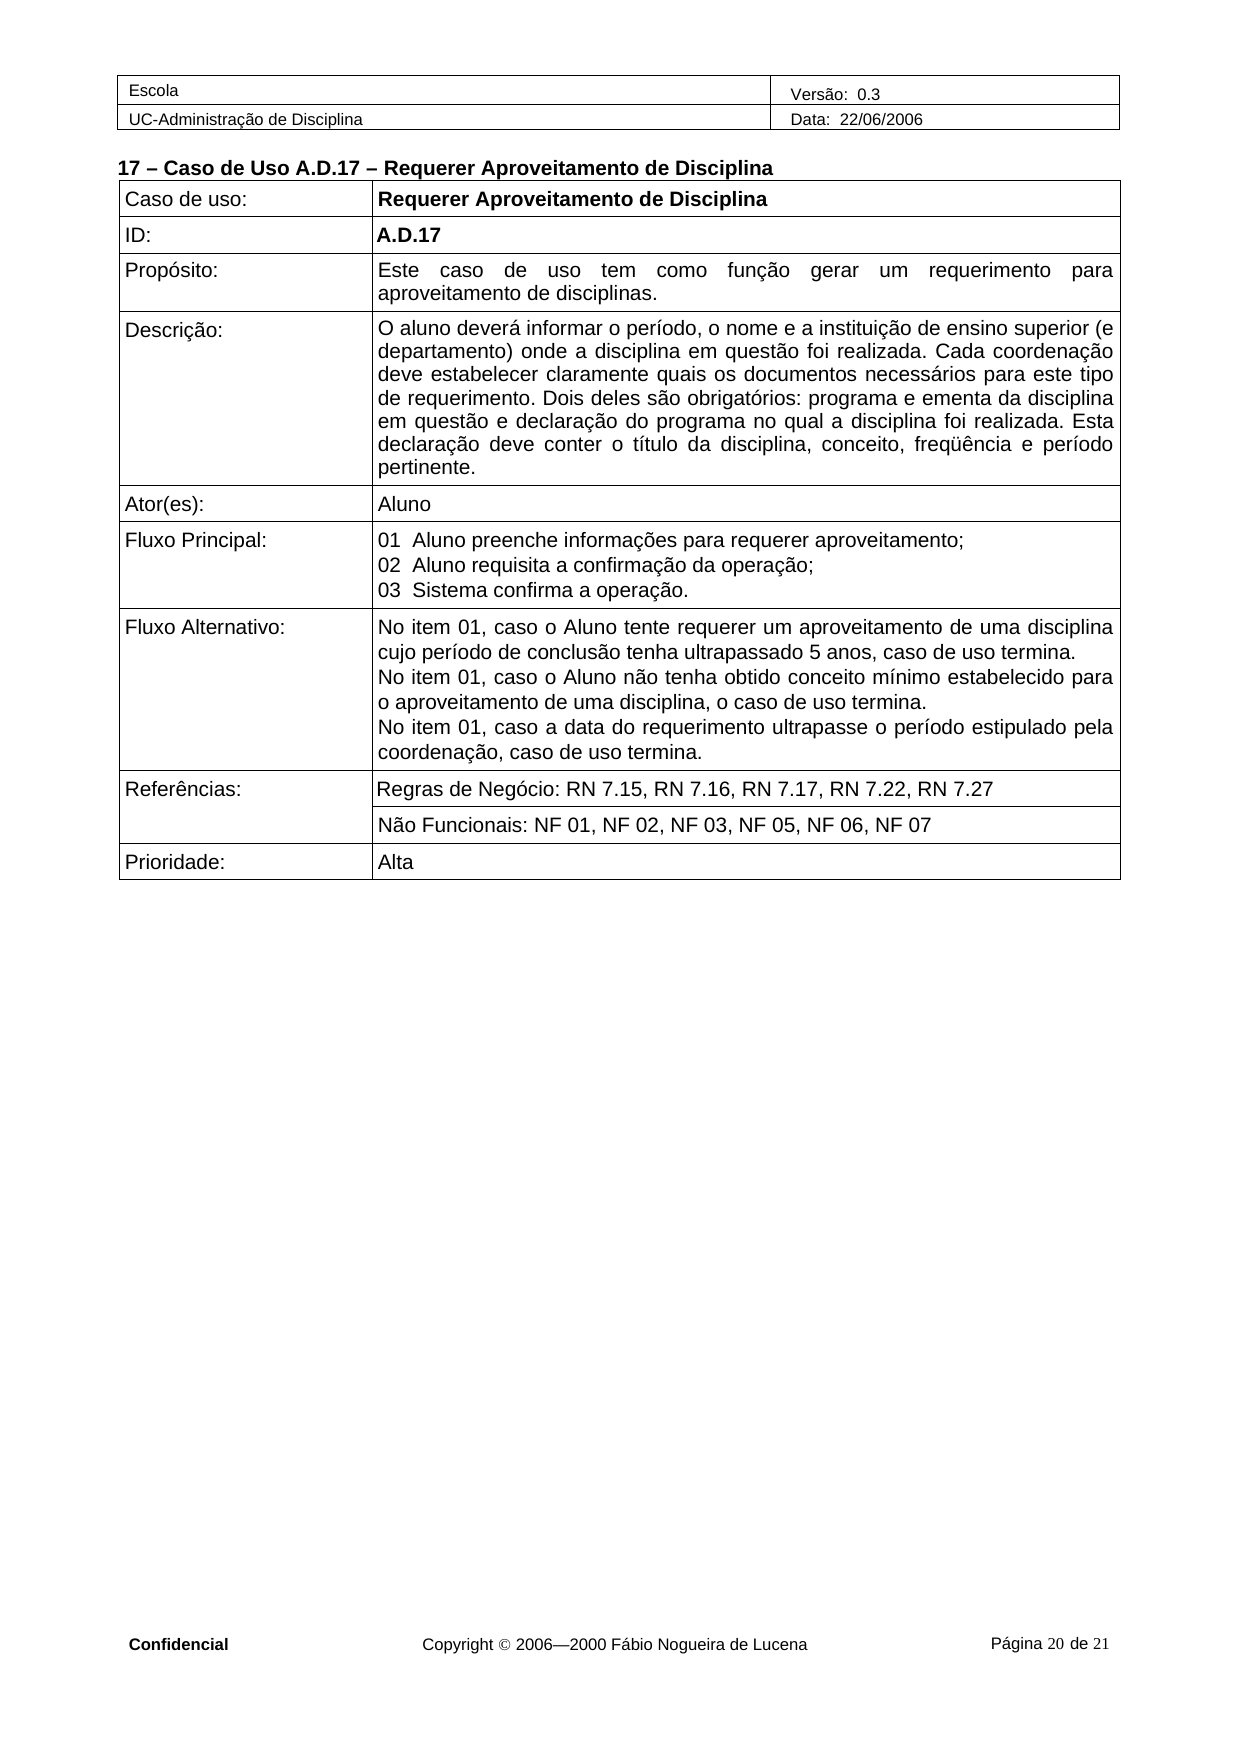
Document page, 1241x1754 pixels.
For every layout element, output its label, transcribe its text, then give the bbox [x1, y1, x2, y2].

table_cell 01 Aluno preenche informações para requerer aproveitamento; 02 Aluno requisita a confirmação da operação; 03 Sistema confirma a operação. [373, 522, 1120, 608]
table_cell Ator(es): [120, 486, 372, 521]
table_cell Propósito: [120, 254, 372, 311]
table_cell O aluno deverá informar o período, o nome e a instituição de ensino superior (e departamento) onde a disciplina em questão foi realizada. Cada coordenação deve estabelecer claramente quais os documentos necessários para este tipo de requerimento. Dois deles são obrigatórios: programa e ementa da disciplina em questão e declaração do programa no qual a disciplina foi realizada. Esta declaração deve conter o título da disciplina, conceito, freqüência e período pertinente. [373, 312, 1120, 485]
table_cell Prioridade: [120, 844, 372, 879]
table_cell Referências: [120, 771, 372, 843]
table_cell Descrição: [120, 312, 372, 485]
table_header Requerer Aproveitamento de Disciplina [373, 181, 1120, 216]
table_cell Não Funcionais: NF 01, NF 02, NF 03, NF 05, NF 06, NF 07 [373, 807, 1120, 843]
table_header Caso de uso: [120, 181, 372, 216]
table_cell No item 01, caso o Aluno tente requerer um aproveitamento de uma disciplina cujo período de conclusão tenha ultrapassado 5 anos, caso de uso termina. No item 01, caso o Aluno não tenha obtido conceito mínimo estabelecido para o aproveitamento de uma disciplina, o caso de uso termina. No item 01, caso a data do requerimento ultrapasse o período estipulado pela coordenação, caso de uso termina. [373, 609, 1120, 769]
table_header Regras de Negócio: RN 7.15, RN 7.16, RN 7.17, RN 7.22, RN 7.27 [373, 771, 1120, 806]
text 17 – Caso de Uso A.D.17 – Requerer Aproveitamento de Disciplina [117, 154, 1120, 179]
table_cell Aluno [373, 486, 1120, 521]
table_cell Alta [373, 844, 1120, 879]
table_cell Fluxo Principal: [120, 522, 372, 608]
table_cell Fluxo Alternativo: [120, 609, 372, 769]
table_cell A.D.17 [373, 217, 1120, 253]
table_cell Este caso de uso tem como função gerar um requerimento para aproveitamento de disciplinas. [373, 254, 1120, 311]
table_cell ID: [120, 217, 372, 253]
